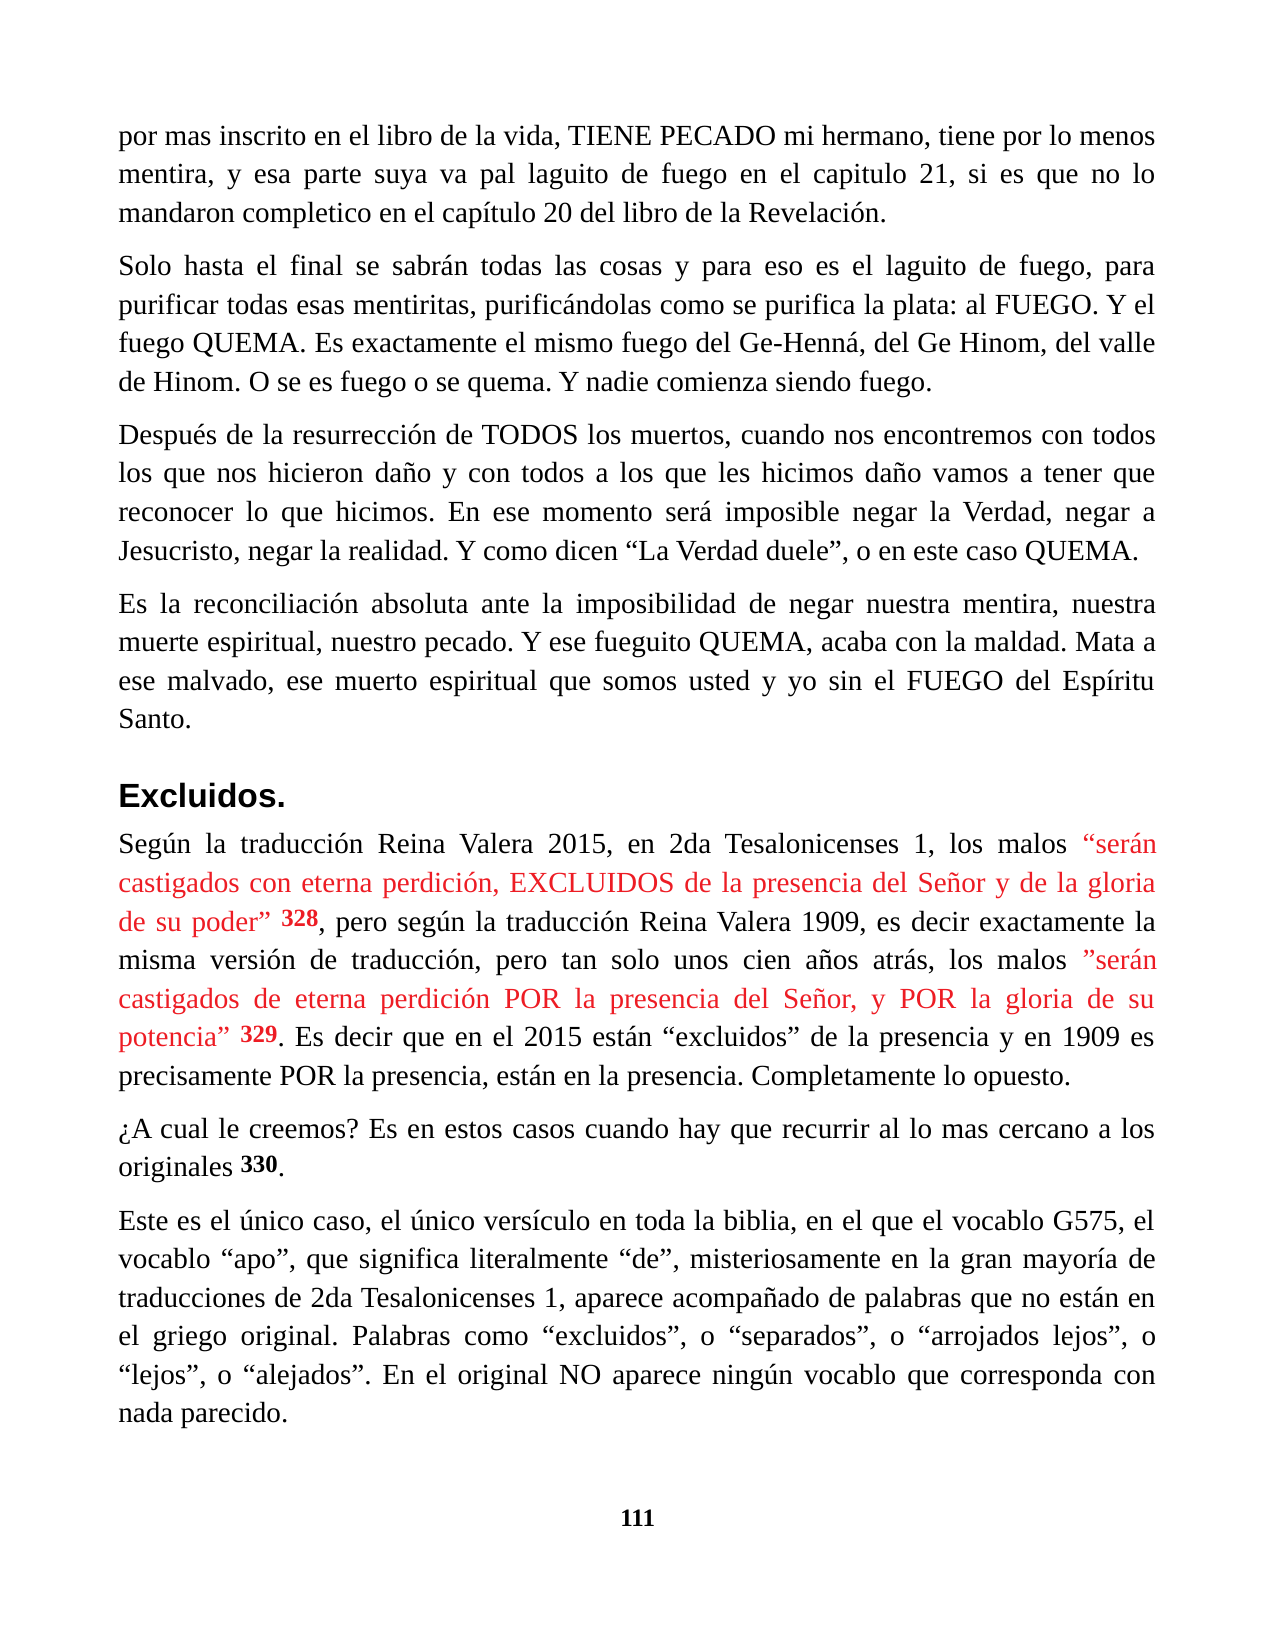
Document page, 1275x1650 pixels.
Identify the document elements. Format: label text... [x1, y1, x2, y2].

subtitle Excluidos. [118, 775, 1157, 814]
text Después de la resurrección de TODOS los muertos, cuando nos encontremos con todos los que nos hicieron daño y con todos a los que les hicimos daño vamos a tener que reconocer lo que hicimos. En ese momento será imposible negar la Verdad, negar a Jesucristo, negar la realidad. Y como dicen “La Verdad duele”, o en este caso QUEMA. [118, 417, 1157, 566]
text Es la reconciliación absoluta ante la imposibilidad de negar nuestra mentira, nuestra muerte espiritual, nuestro pecado. Y ese fueguito QUEMA, acaba con la maldad. Mata a ese malvado, ese muerto espiritual que somos usted y yo sin el FUEGO del Espíritu Santo. [118, 586, 1157, 735]
text Según la traducción Reina Valera 2015, en 2da Tesalonicenses 1, los malos “serán castigados con eterna perdición, EXCLUIDOS de la presencia del Señor y de la gloria de su poder” , pero según la traducción Reina Valera 1909, es decir exactamente la misma versión de traducción, pero tan solo unos cien años atrás, los malos ”serán castigados de eterna perdición POR la presencia del Señor, y POR la gloria de su potencia” . Es decir que en el 2015 están “excluidos” de la presencia y en 1909 es precisamente POR la presencia, están en la presencia. Completamente lo opuesto. [118, 827, 1157, 1091]
text ¿A cual le creemos? Es en estos casos cuando hay que recurrir al lo mas cercano a los originales . [118, 1111, 1157, 1183]
text Este es el único caso, el único versículo en toda la biblia, en el que el vocablo G575, el vocablo “apo”, que significa literalmente “de”, misteriosamente en la gran mayoría de traducciones de 2da Tesalonicenses 1, aparece acompañado de palabras que no están en el griego original. Palabras como “excluidos”, o “separados”, o “arrojados lejos”, o “lejos”, o “alejados”. En el original NO aparece ningún vocablo que corresponda con nada parecido. [118, 1203, 1157, 1429]
text por mas inscrito en el libro de la vida, TIENE PECADO mi hermano, tiene por lo menos mentira, y esa parte suya va pal laguito de fuego en el capitulo 21, si es que no lo mandaron completico en el capítulo 20 del libro de la Revelación. [118, 118, 1157, 229]
text Solo hasta el final se sabrán todas las cosas y para eso es el laguito de fuego, para purificar todas esas mentiritas, purificándolas como se purifica la plata: al FUEGO. Y el fuego QUEMA. Es exactamente el mismo fuego del Ge-Henná, del Ge Hinom, del valle de Hinom. O se es fuego o se quema. Y nadie comienza siendo fuego. [118, 248, 1157, 397]
